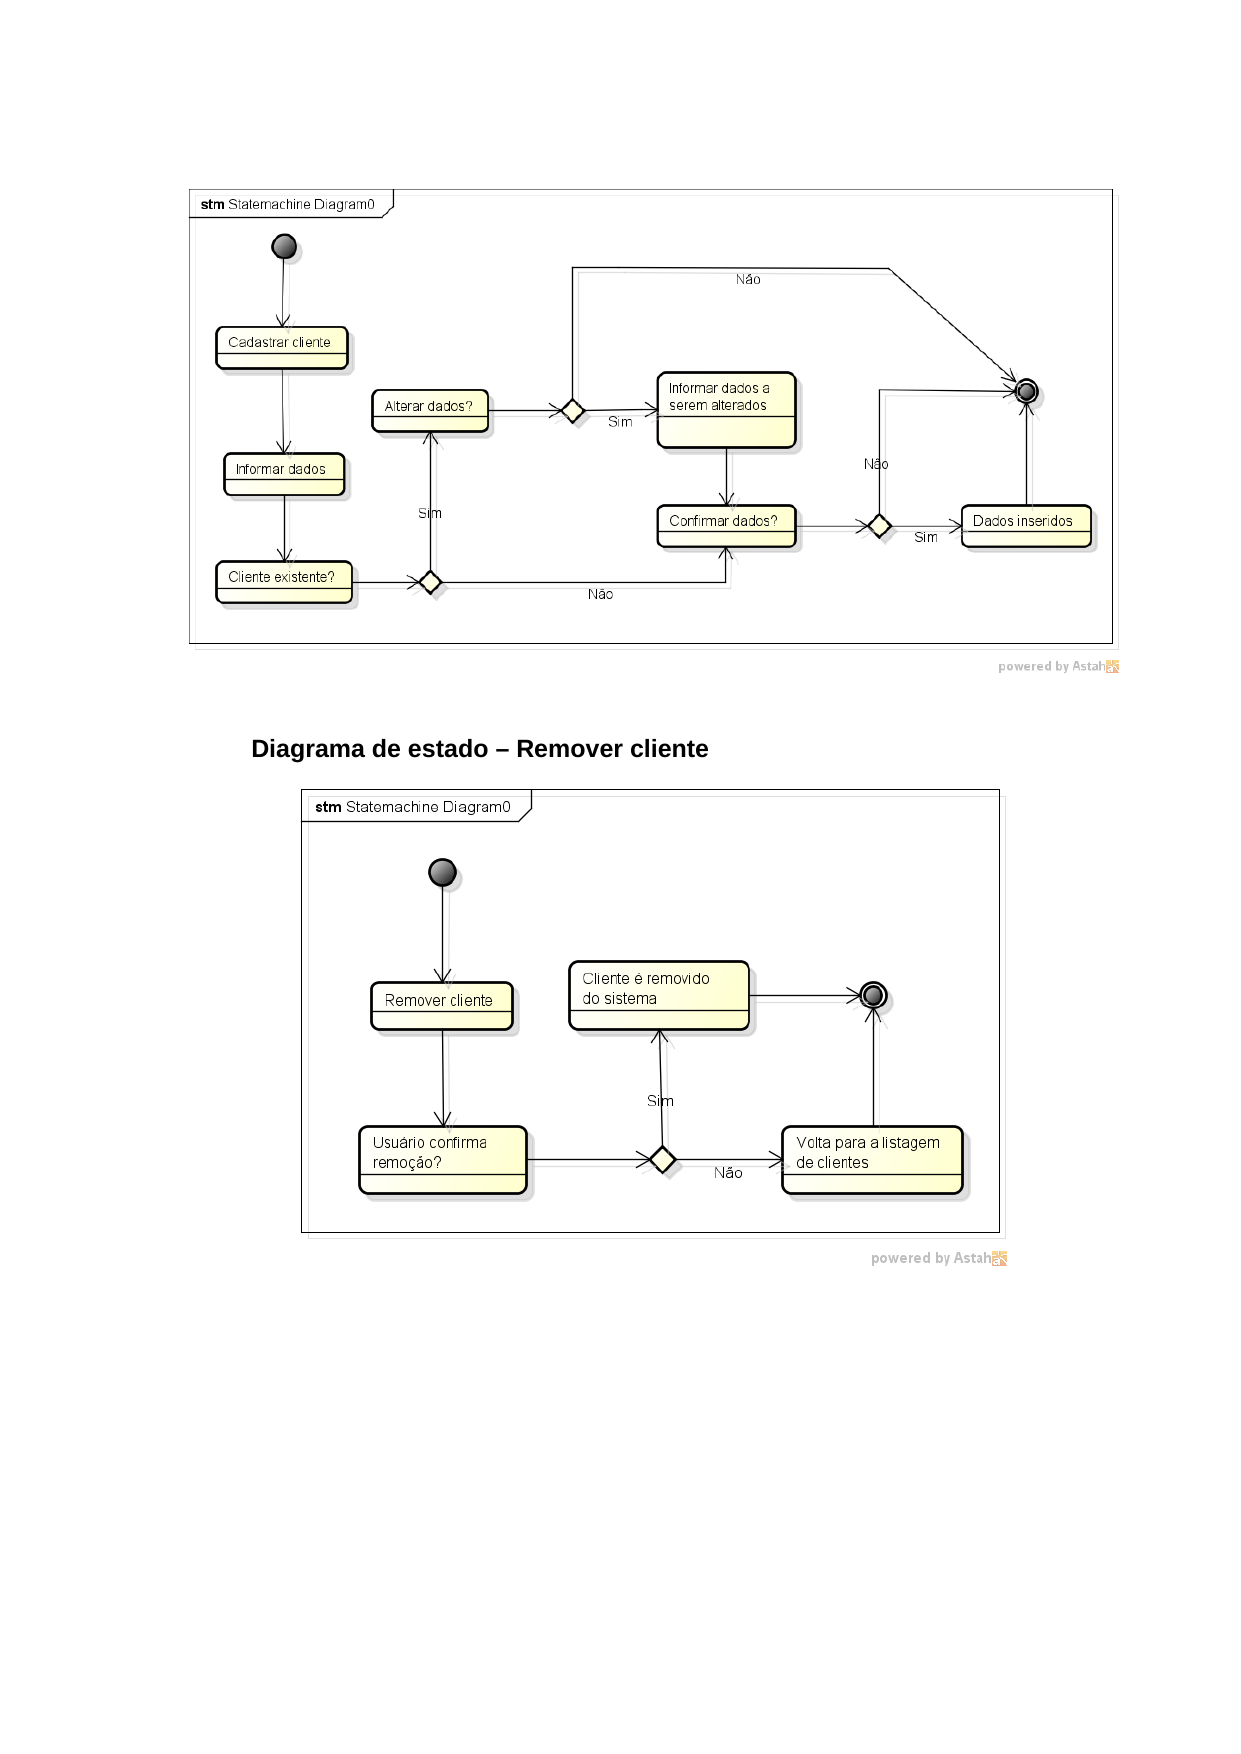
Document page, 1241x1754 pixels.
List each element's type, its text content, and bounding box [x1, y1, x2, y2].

picture [288, 776, 1011, 1270]
text Diagrama de estado – Remover cliente [177, 734, 1122, 762]
picture [177, 177, 1123, 677]
